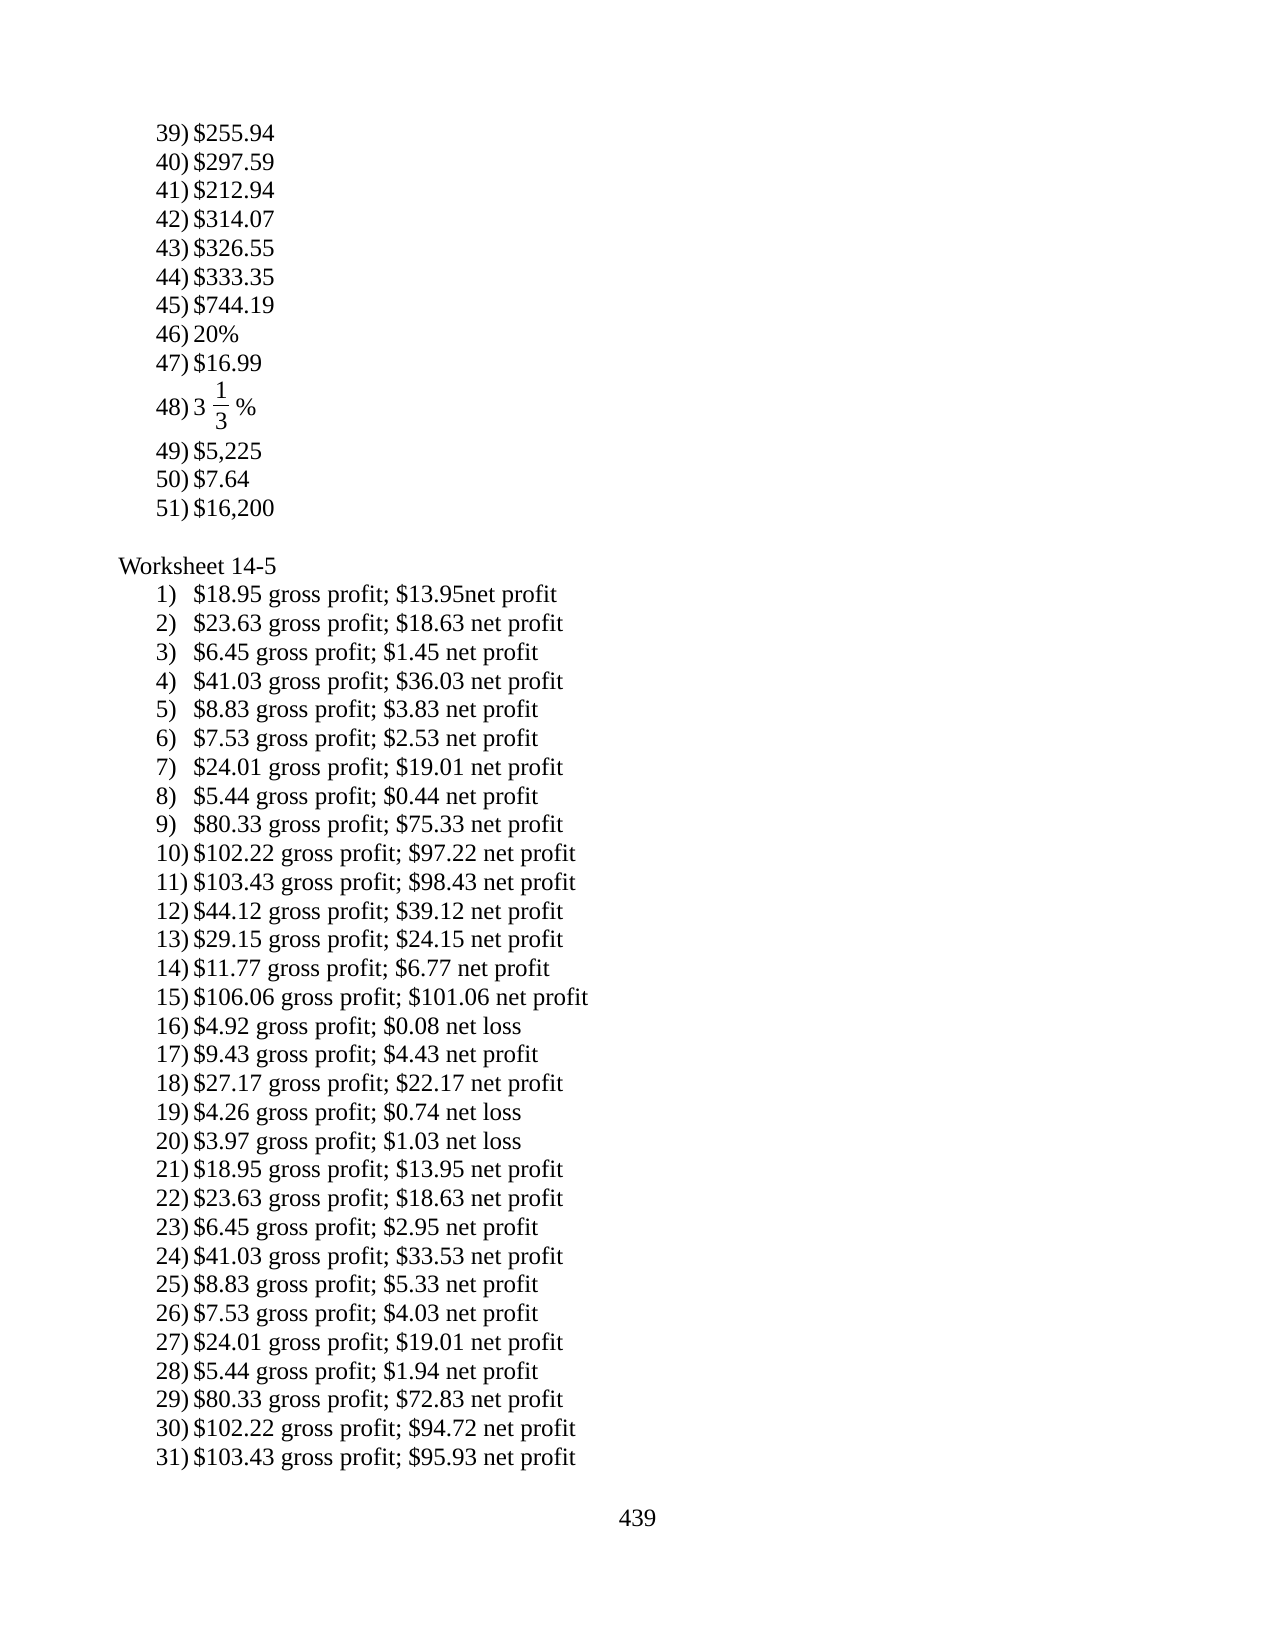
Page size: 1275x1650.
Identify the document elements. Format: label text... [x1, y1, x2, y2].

list $23.63 gross profit; $18.63 net profit [156, 1183, 1157, 1212]
list $5.44 gross profit; $0.44 net profit [156, 781, 1157, 809]
list $23.63 gross profit; $18.63 net profit [156, 608, 1157, 637]
list $314.07 [156, 204, 1157, 233]
list $29.15 gross profit; $24.15 net profit [156, 924, 1157, 953]
list $333.35 [156, 262, 1157, 291]
list $4.26 gross profit; $0.74 net loss [156, 1097, 1157, 1126]
list $18.95 gross profit; $13.95 net profit [156, 1154, 1157, 1183]
list $326.55 [156, 233, 1157, 262]
list $41.03 gross profit; $36.03 net profit [156, 666, 1157, 694]
list $103.43 gross profit; $95.93 net profit [156, 1442, 1157, 1471]
list 3% [156, 377, 1157, 436]
list $102.22 gross profit; $94.72 net profit [156, 1413, 1157, 1442]
list $9.43 gross profit; $4.43 net profit [156, 1039, 1157, 1068]
list $744.19 [156, 291, 1157, 319]
list $3.97 gross profit; $1.03 net loss [156, 1126, 1157, 1154]
list $6.45 gross profit; $1.45 net profit [156, 637, 1157, 666]
list $41.03 gross profit; $33.53 net profit [156, 1241, 1157, 1269]
list $44.12 gross profit; $39.12 net profit [156, 896, 1157, 924]
list $103.43 gross profit; $98.43 net profit [156, 867, 1157, 896]
list $7.64 [156, 464, 1157, 493]
list $7.53 gross profit; $2.53 net profit [156, 723, 1157, 752]
list $16,200 [156, 493, 1157, 522]
list $8.83 gross profit; $5.33 net profit [156, 1269, 1157, 1298]
list $5,225 [156, 436, 1157, 464]
list 20% [156, 319, 1157, 348]
list $24.01 gross profit; $19.01 net profit [156, 752, 1157, 781]
text Worksheet 14-5 [118, 551, 1157, 579]
list $80.33 gross profit; $72.83 net profit [156, 1384, 1157, 1413]
list $18.95 gross profit; $13.95net profit [156, 579, 1157, 608]
list $6.45 gross profit; $2.95 net profit [156, 1212, 1157, 1241]
list $8.83 gross profit; $3.83 net profit [156, 694, 1157, 723]
list $24.01 gross profit; $19.01 net profit [156, 1327, 1157, 1356]
list $11.77 gross profit; $6.77 net profit [156, 953, 1157, 982]
list $80.33 gross profit; $75.33 net profit [156, 809, 1157, 838]
list $255.94 [156, 118, 1157, 147]
list $106.06 gross profit; $101.06 net profit [156, 982, 1157, 1011]
list $212.94 [156, 176, 1157, 204]
list $4.92 gross profit; $0.08 net loss [156, 1011, 1157, 1039]
list $5.44 gross profit; $1.94 net profit [156, 1356, 1157, 1384]
list $7.53 gross profit; $4.03 net profit [156, 1298, 1157, 1327]
list $297.59 [156, 147, 1157, 176]
list $102.22 gross profit; $97.22 net profit [156, 838, 1157, 867]
list $16.99 [156, 348, 1157, 377]
list $27.17 gross profit; $22.17 net profit [156, 1068, 1157, 1097]
